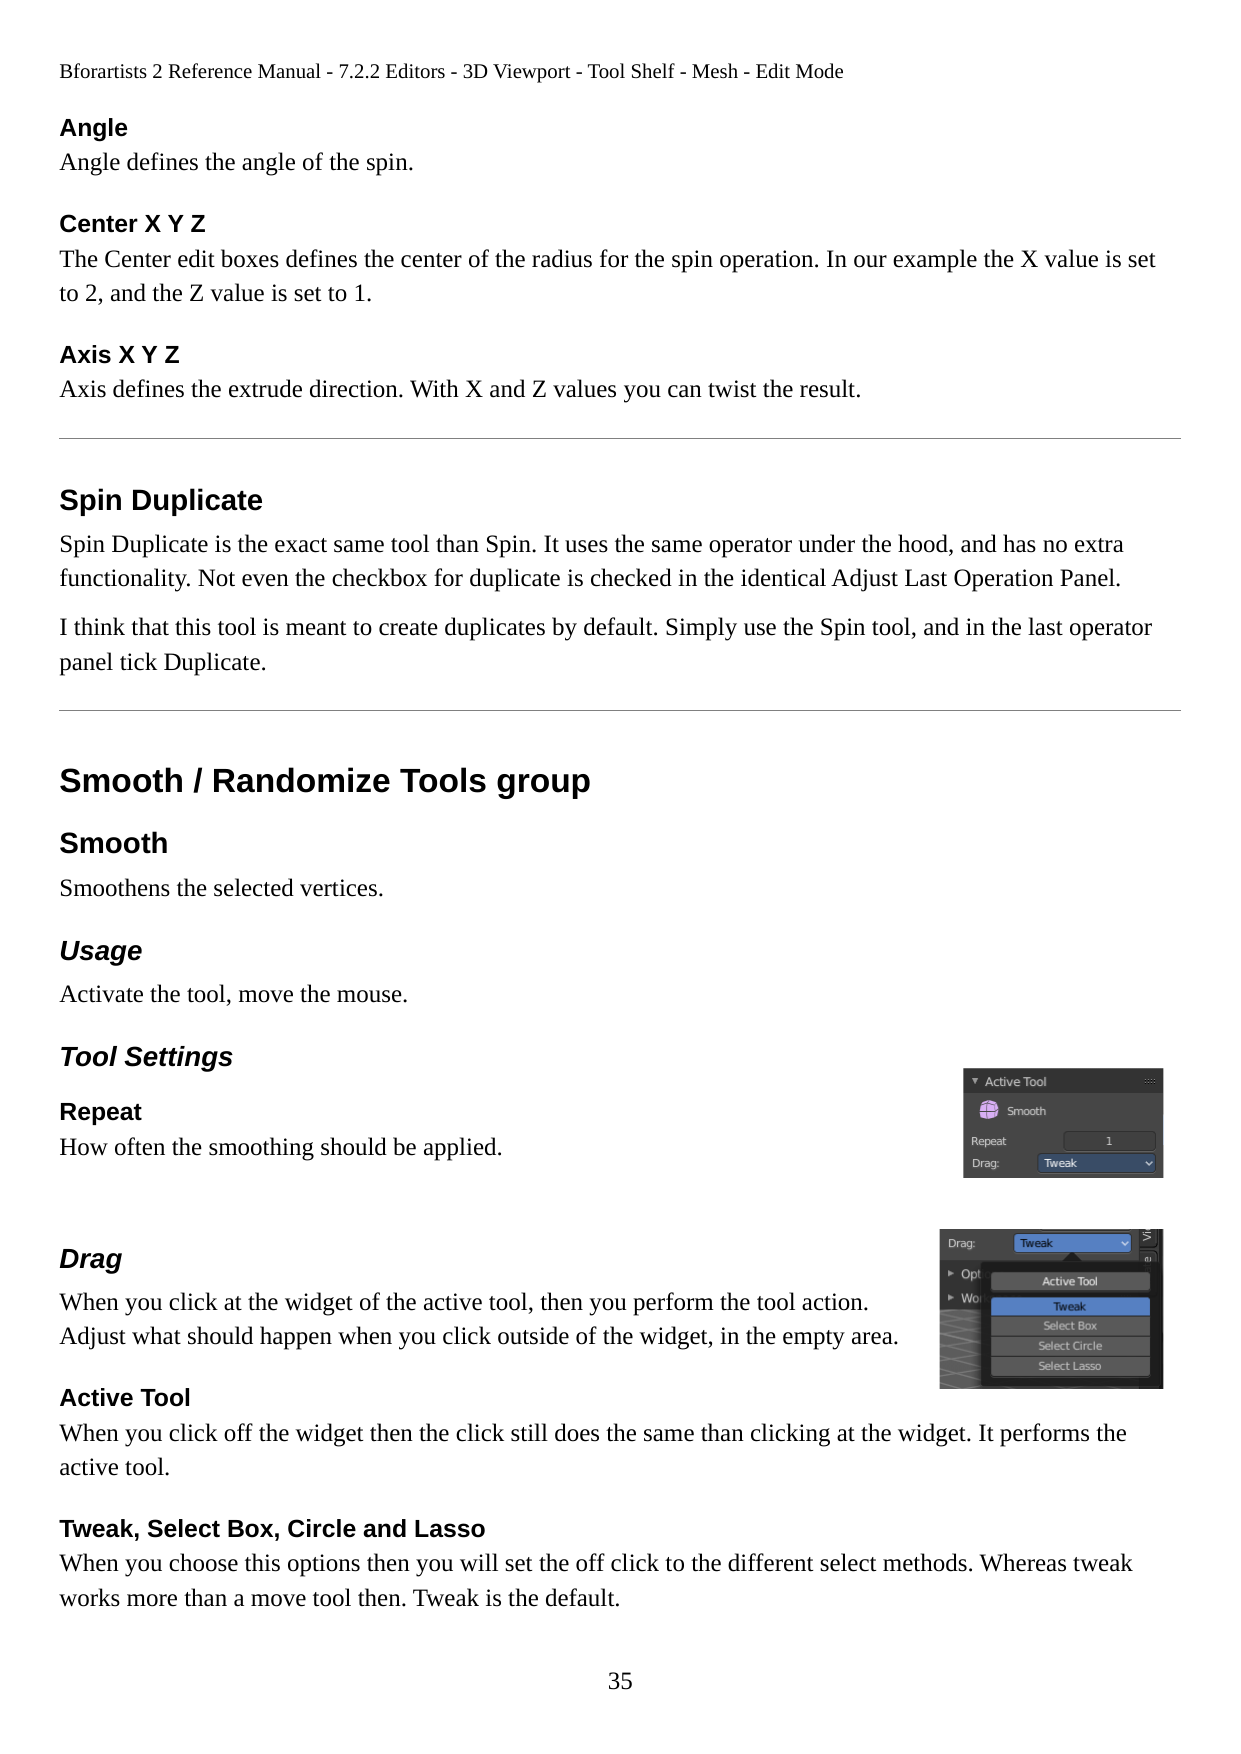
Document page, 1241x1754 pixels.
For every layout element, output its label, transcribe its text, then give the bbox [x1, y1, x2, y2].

subtitle Smooth [59, 826, 1181, 860]
subtitle Center X Y Z [59, 209, 1181, 237]
picture [963, 1068, 1164, 1178]
text Angle defines the angle of the spin. [59, 147, 1181, 176]
picture [939, 1229, 1164, 1389]
text How often the smoothing should be applied. [59, 1132, 963, 1161]
subtitle Smooth / Randomize Tools group [59, 761, 1181, 799]
subtitle Active Tool [59, 1383, 1181, 1411]
text I think that this tool is meant to create duplicates by default. Simply use the Spin tool, and in the last operator panel tick Duplicate. [59, 612, 1181, 675]
subtitle Tweak, Select Box, Circle and Lasso [59, 1514, 1181, 1542]
text The Center edit boxes defines the center of the radius for the spin operation. In our example the X value is set to 2, and the Z value is set to 1. [59, 244, 1181, 307]
subtitle [1164, 1242, 1181, 1274]
subtitle Spin Duplicate [59, 482, 1181, 516]
subtitle Axis X Y Z [59, 340, 1181, 368]
text Axis defines the extrude direction. With X and Z values you can twist the result. [59, 374, 1181, 403]
text When you choose this options then you will set the off click to the different select methods. Whereas tweak works more than a move tool then. Tweak is the default. [59, 1548, 1181, 1612]
text When you click off the widget then the click still does the same than clicking at the widget. It performs the active tool. [59, 1418, 1181, 1481]
text Smoothens the selected vertices. [59, 873, 1181, 901]
text Spin Duplicate is the exact same tool than Spin. It uses the same operator under the hood, and has no extra functionality. Not even the checkbox for duplicate is checked in the identical Adjust Last Operation Panel. [59, 529, 1181, 592]
subtitle Angle [59, 113, 1181, 141]
subtitle Drag [59, 1242, 939, 1274]
subtitle [1164, 1097, 1181, 1126]
subtitle Repeat [59, 1097, 963, 1126]
subtitle Usage [59, 934, 1181, 966]
text When you click at the widget of the active tool, then you perform the tool action. Adjust what should happen when you click outside of the widget, in the empty area. [59, 1287, 939, 1350]
subtitle Tool Settings [59, 1040, 1181, 1072]
text Activate the tool, move the mouse. [59, 979, 1181, 1007]
